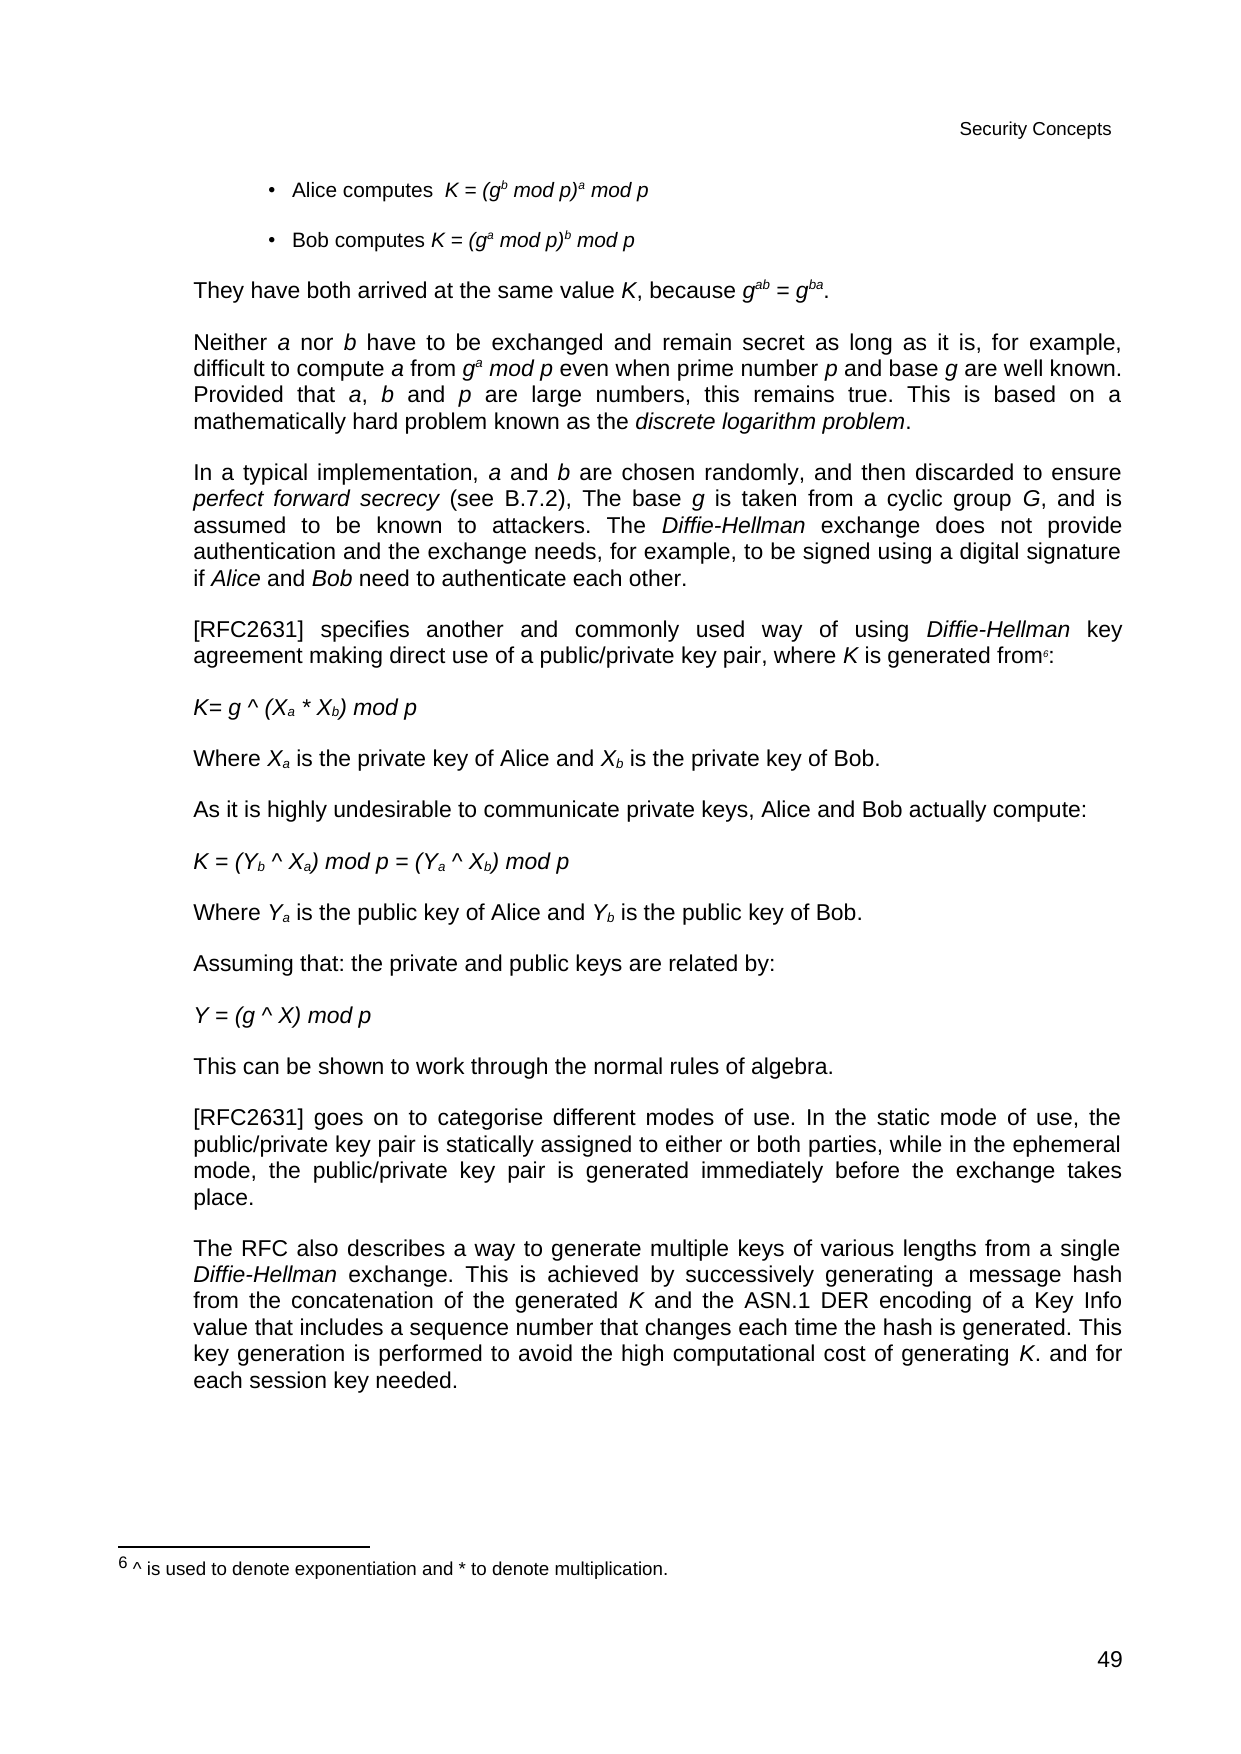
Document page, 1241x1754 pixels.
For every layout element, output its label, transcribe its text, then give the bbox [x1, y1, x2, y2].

text Neither a nor b have to be exchanged and remain secret as long as it is, for example, difficult to compute a from ga mod p even when prime number p and base g are well known. Provided that a, b and p are large numbers, this remains true. This is based on a mathematically hard problem known as the discrete logarithm problem. [193, 329, 1122, 434]
list Bob computes K = (ga mod p)b mod p [268, 228, 1122, 252]
text K= g ^ (Xa * Xb) mod p [193, 693, 1122, 720]
text ^ is used to denote exponentiation and * to denote multiplication. [118, 1553, 1122, 1579]
list Alice computes K = (gb mod p)a mod p [268, 178, 1122, 202]
text Where Ya is the public key of Alice and Yb is the public key of Bob. [193, 899, 1122, 925]
text K = (Yb ^ Xa) mod p = (Ya ^ Xb) mod p [193, 848, 1122, 874]
text Assuming that: the private and public keys are related by: [193, 950, 1122, 977]
text Y = (g ^ X) mod p [193, 1002, 1122, 1028]
text In a typical implementation, a and b are chosen randomly, and then discarded to ensure perfect forward secrecy (see B.7.2), The base g is taken from a cyclic group G, and is assumed to be known to attackers. The Diffie-Hellman exchange does not provide authentication and the exchange needs, for example, to be signed using a digital signature if Alice and Bob need to authenticate each other. [193, 459, 1122, 591]
text This can be shown to work through the normal rules of algebra. [193, 1053, 1122, 1079]
text [RFC2631] goes on to categorise different modes of use. In the static mode of use, the public/private key pair is statically assigned to either or both parties, while in the ephemeral mode, the public/private key pair is generated immediately before the exchange takes place. [193, 1104, 1122, 1210]
text Where Xa is the private key of Alice and Xb is the private key of Bob. [193, 745, 1122, 771]
text [RFC2631] specifies another and commonly used way of using Diffie-Hellman key agreement making direct use of a public/private key pair, where K is generated from: [193, 616, 1122, 668]
text They have both arrived at the same value K, because gab = gba. [193, 277, 1122, 304]
text The RFC also describes a way to generate multiple keys of various lengths from a single Diffie-Hellman exchange. This is achieved by successively generating a message hash from the concatenation of the generated K and the ASN.1 DER encoding of a Key Info value that includes a sequence number that changes each time the hash is generated. This key generation is performed to avoid the high computational cost of generating K. and for each session key needed. [193, 1235, 1122, 1393]
text As it is highly undesirable to communicate private keys, Alice and Bob actually compute: [193, 796, 1122, 823]
